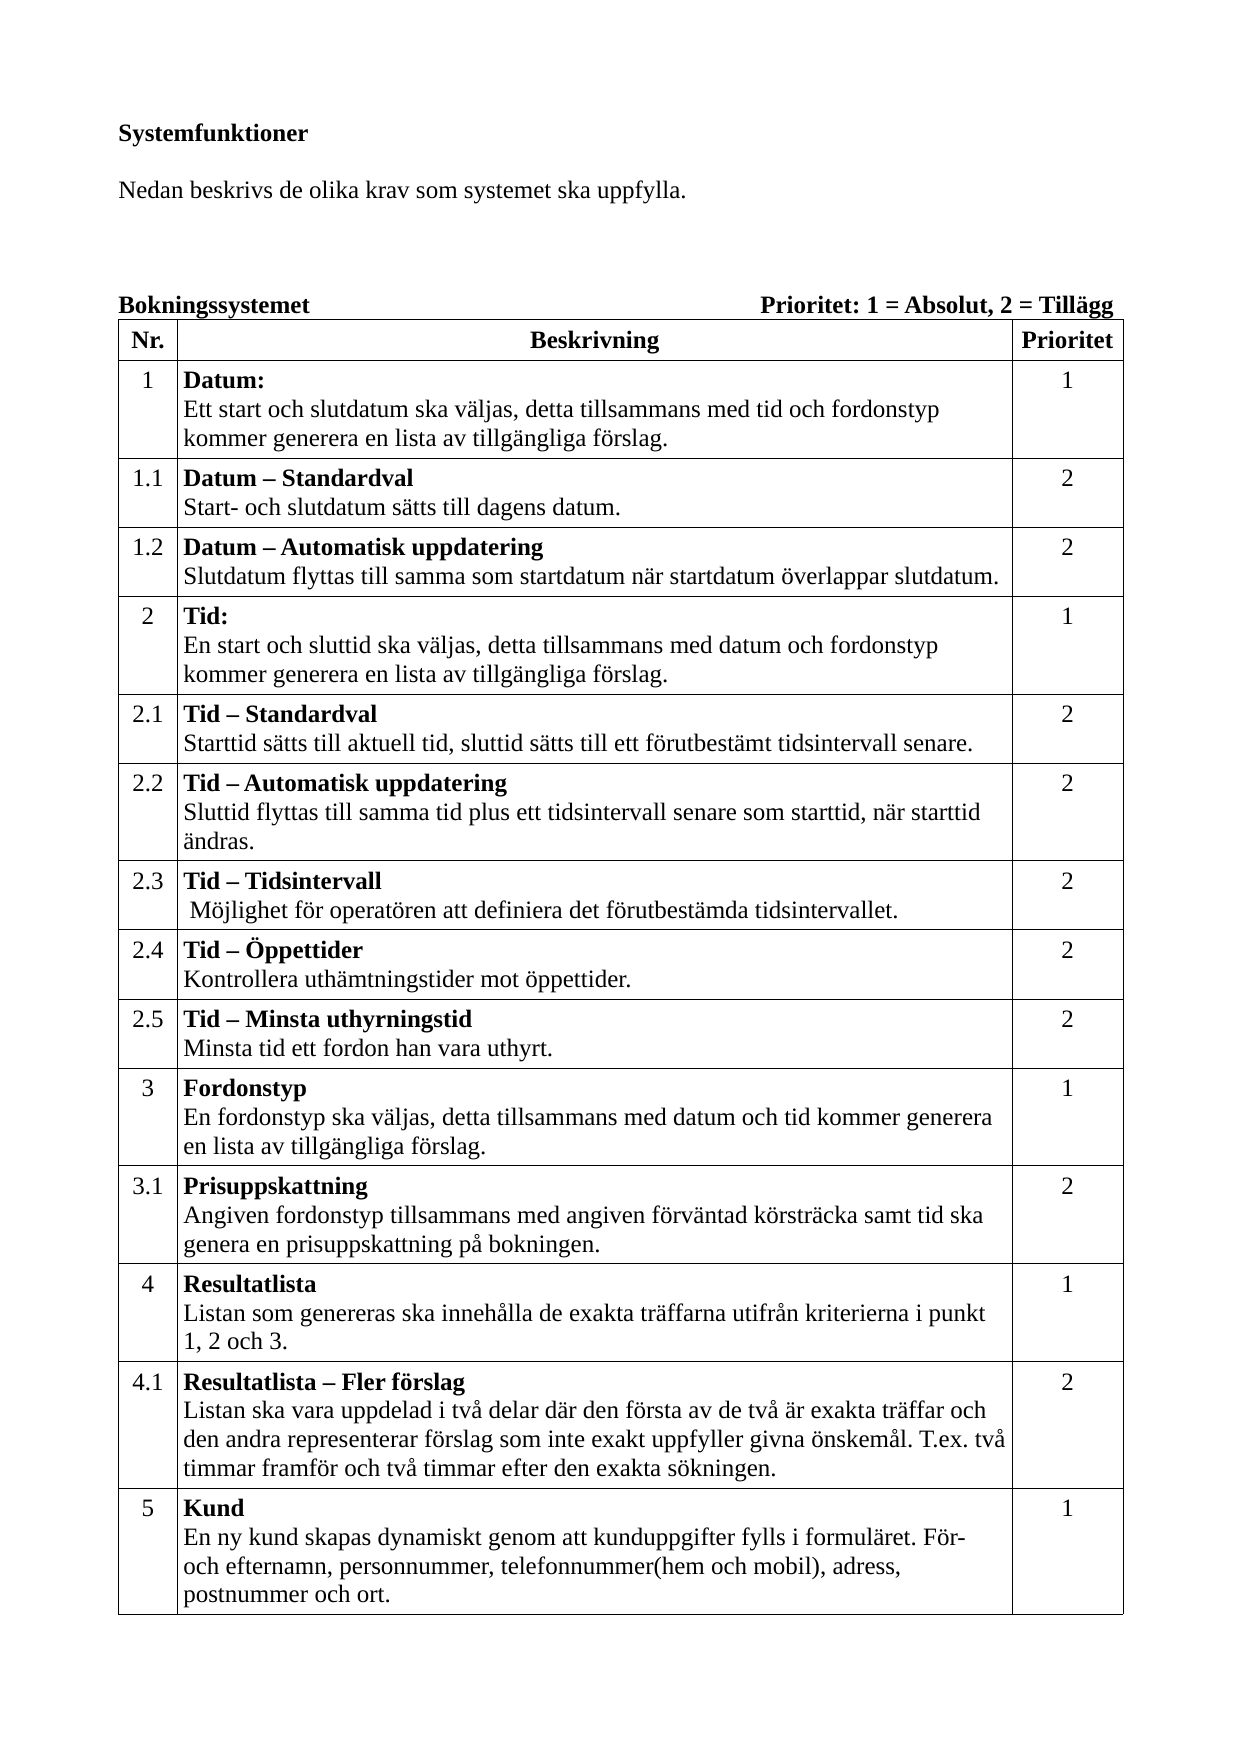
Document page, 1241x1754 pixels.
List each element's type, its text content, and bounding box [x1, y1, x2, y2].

table_cell Fordonstyp En fordonstyp ska väljas, detta tillsammans med datum och tid kommer generera en lista av tillgängliga förslag. [178, 1069, 1012, 1165]
table_cell 2 [1013, 1166, 1123, 1263]
table_cell 4,1 [119, 1362, 177, 1487]
text Nedan beskrivs de olika krav som systemet ska uppfylla. [118, 176, 1122, 204]
table_cell 4 [119, 1264, 177, 1361]
table_cell Datum – Automatisk uppdatering Slutdatum flyttas till samma som startdatum när startdatum överlappar slutdatum. [178, 528, 1012, 596]
table_cell Tid – Standardval Starttid sätts till aktuell tid, sluttid sätts till ett förutbestämt tidsintervall senare. [178, 695, 1012, 762]
table_cell 1 [119, 361, 177, 457]
table_cell Tid – Automatisk uppdatering Sluttid flyttas till samma tid plus ett tidsintervall senare som starttid, när starttid ändras. [178, 764, 1012, 860]
table_cell 2 [1013, 861, 1123, 929]
table_cell 1 [1013, 1069, 1123, 1165]
table_cell 1,1 [119, 459, 177, 527]
table_header Prioritet [1013, 320, 1123, 360]
table_cell Resultatlista Listan som genereras ska innehålla de exakta träffarna utifrån kriterierna i punkt 1, 2 och 3. [178, 1264, 1012, 1361]
table_cell 1,2 [119, 528, 177, 596]
table_cell 1 [1013, 361, 1123, 457]
table_cell 2 [1013, 1000, 1123, 1067]
table_cell 2 [1013, 930, 1123, 998]
table_cell 2 [1013, 528, 1123, 596]
table_cell 3,1 [119, 1166, 177, 1263]
table_cell 5 [119, 1489, 177, 1614]
table_cell 1 [1013, 1489, 1123, 1614]
table_cell Datum – Standardval Start- och slutdatum sätts till dagens datum. [178, 459, 1012, 527]
table_cell Resultatlista – Fler förslag Listan ska vara uppdelad i två delar där den första av de två är exakta träffar och den andra representerar förslag som inte exakt uppfyller givna önskemål. T.ex. två timmar framför och två timmar efter den exakta sökningen. [178, 1362, 1012, 1487]
table_header Nr. [119, 320, 177, 360]
table_cell Datum: Ett start och slutdatum ska väljas, detta tillsammans med tid och fordonstyp kommer generera en lista av tillgängliga förslag. [178, 361, 1012, 457]
table_cell 2,5 [119, 1000, 177, 1067]
table_cell Prisuppskattning Angiven fordonstyp tillsammans med angiven förväntad körsträcka samt tid ska genera en prisuppskattning på bokningen. [178, 1166, 1012, 1263]
table_cell 2 [119, 597, 177, 693]
table_cell 1 [1013, 1264, 1123, 1361]
table_cell Kund En ny kund skapas dynamiskt genom att kunduppgifter fylls i formuläret. För- och efternamn, personnummer, telefonnummer(hem och mobil), adress, postnummer och ort. [178, 1489, 1012, 1614]
table_header Beskrivning [178, 320, 1012, 360]
table_cell 2,1 [119, 695, 177, 762]
table_cell 2 [1013, 764, 1123, 860]
table_cell 1 [1013, 597, 1123, 693]
table_cell 2 [1013, 459, 1123, 527]
table_cell 2,4 [119, 930, 177, 998]
table_cell Tid – Minsta uthyrningstid Minsta tid ett fordon han vara uthyrt. [178, 1000, 1012, 1067]
table_cell 2,3 [119, 861, 177, 929]
table_cell 2,2 [119, 764, 177, 860]
table_cell 3 [119, 1069, 177, 1165]
table_cell 2 [1013, 1362, 1123, 1487]
text Systemfunktioner [118, 118, 1122, 147]
table_cell Tid – Tidsintervall Möjlighet för operatören att definiera det förutbestämda tidsintervallet. [178, 861, 1012, 929]
table_cell Tid: En start och sluttid ska väljas, detta tillsammans med datum och fordonstyp kommer generera en lista av tillgängliga förslag. [178, 597, 1012, 693]
table_cell Tid – Öppettider Kontrollera uthämtningstider mot öppettider. [178, 930, 1012, 998]
text Bokningssystemet Prioritet: 1 = Absolut, 2 = Tillägg [118, 291, 1122, 319]
table_cell 2 [1013, 695, 1123, 762]
